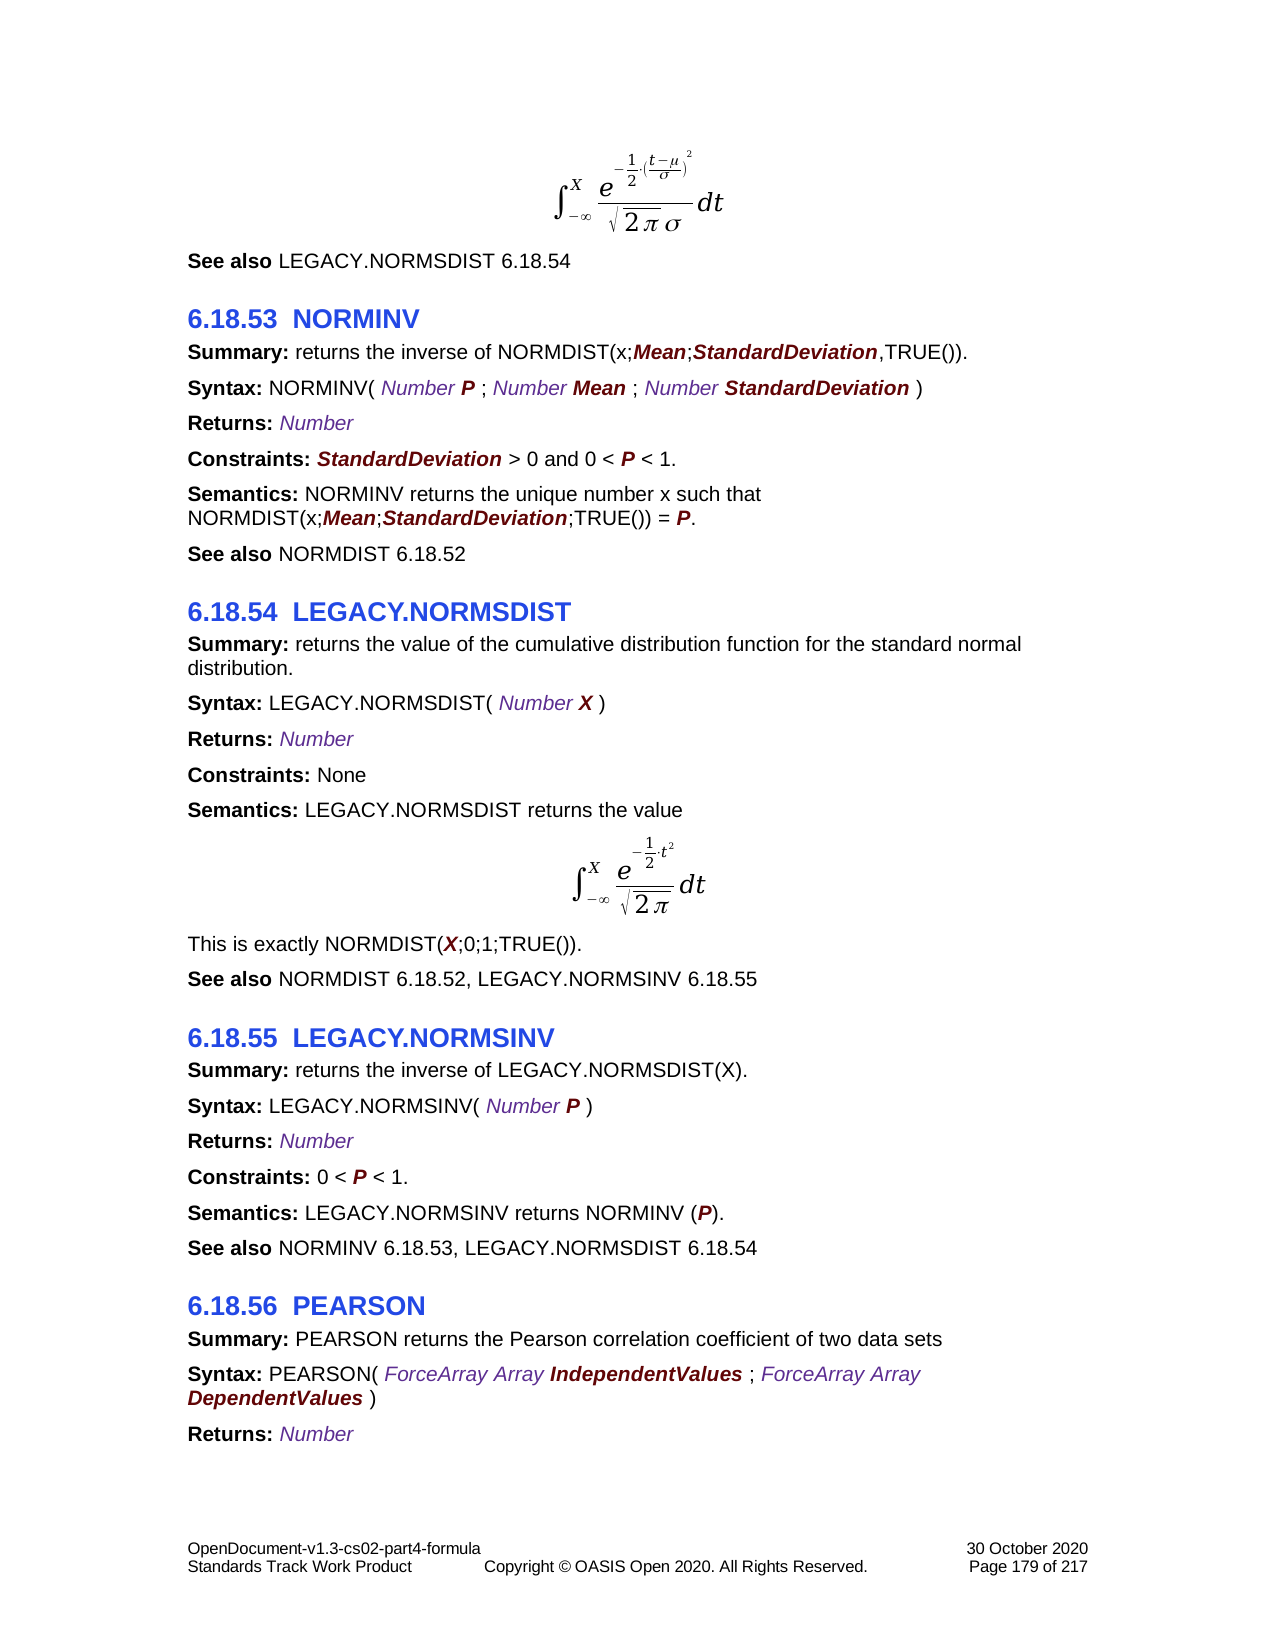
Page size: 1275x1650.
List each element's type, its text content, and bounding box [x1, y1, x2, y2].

subtitle LEGACY.NORMSINV [187, 1022, 1088, 1052]
text Summary: PEARSON returns the Pearson correlation coefficient of two data sets [187, 1327, 1088, 1351]
text Syntax: LEGACY.NORMSDIST( Number X ) [187, 692, 1088, 715]
text Semantics: LEGACY.NORMSDIST returns the value [187, 799, 1088, 822]
subtitle PEARSON [187, 1291, 1088, 1321]
text Returns: Number [187, 1130, 1088, 1153]
text Summary: returns the inverse of LEGACY.NORMSDIST(X). [187, 1058, 1088, 1082]
text Constraints: StandardDeviation > 0 and 0 < P < 1. [187, 447, 1088, 471]
text Constraints: 0 < P < 1. [187, 1165, 1088, 1189]
text Summary: returns the value of the cumulative distribution function for the standard normal distribution. [187, 633, 1088, 680]
text Semantics: LEGACY.NORMSINV returns NORMINV (P). [187, 1201, 1088, 1224]
text Semantics: NORMINV returns the unique number x such that NORMDIST(x;Mean;StandardDeviation;TRUE()) = P. [187, 483, 1088, 530]
text See also NORMDIST 6.18.52, LEGACY.NORMSINV 6.18.55 [187, 968, 1088, 991]
text See also NORMINV 6.18.53, LEGACY.NORMSDIST 6.18.54 [187, 1237, 1088, 1260]
text Syntax: LEGACY.NORMSINV( Number P ) [187, 1094, 1088, 1118]
text This is exactly NORMDIST(X;0;1;TRUE()). [187, 932, 1088, 956]
text Syntax: NORMINV( Number P ; Number Mean ; Number StandardDeviation ) [187, 376, 1088, 399]
text Returns: Number [187, 1422, 1088, 1446]
text Summary: returns the inverse of NORMDIST(x;Mean;StandardDeviation,TRUE()). [187, 340, 1088, 364]
text Syntax: PEARSON( ForceArray Array IndependentValues ; ForceArray Array DependentValues ) [187, 1363, 1088, 1410]
text See also NORMDIST 6.18.52 [187, 542, 1088, 566]
subtitle NORMINV [187, 304, 1088, 334]
text Returns: Number [187, 727, 1088, 751]
subtitle LEGACY.NORMSDIST [187, 597, 1088, 627]
text See also LEGACY.NORMSDIST 6.18.54 [187, 250, 1088, 273]
text Returns: Number [187, 412, 1088, 435]
text Constraints: None [187, 763, 1088, 787]
